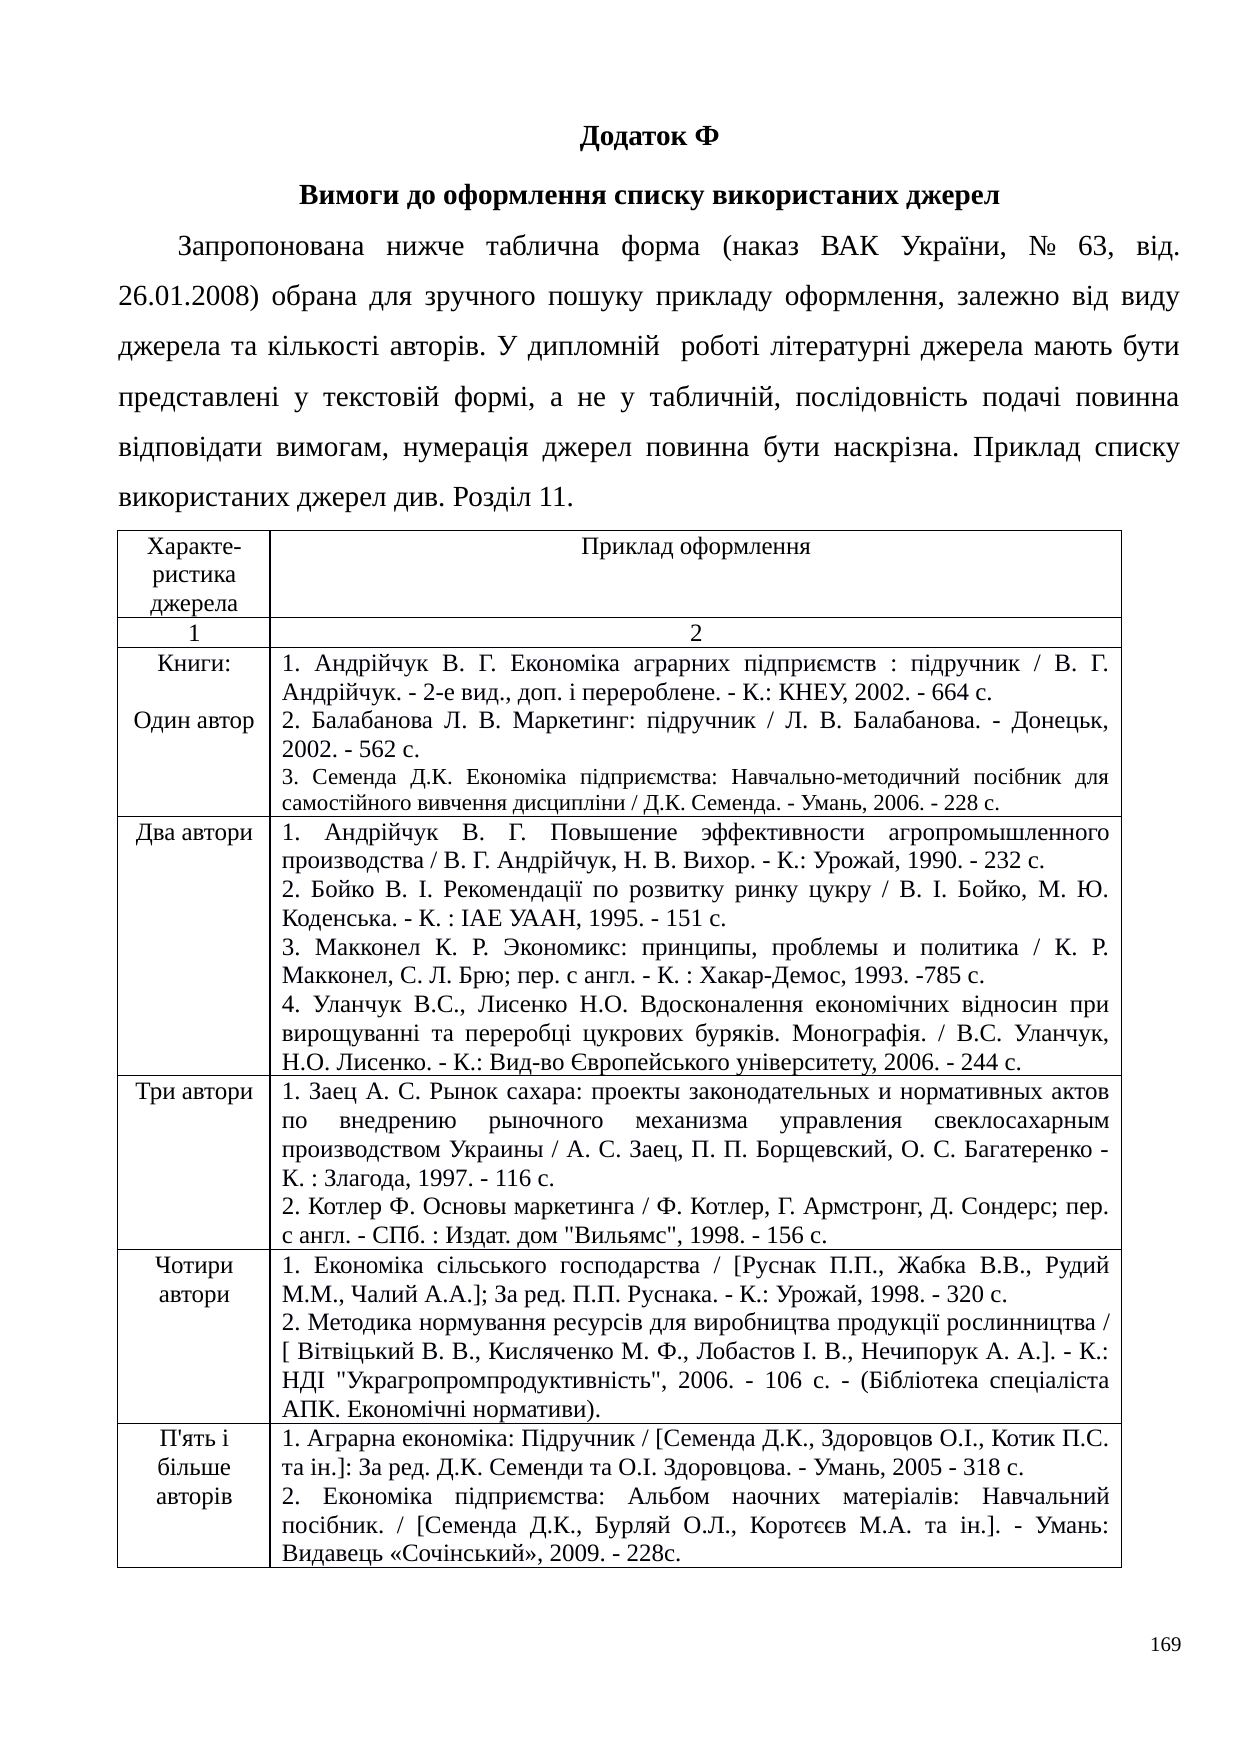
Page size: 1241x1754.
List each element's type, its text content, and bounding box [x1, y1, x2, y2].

table_cell 1 [118, 618, 269, 647]
table_cell 1. Економіка сільського господарства / [Руснак П.П., Жабка В.В., Рудий М.М., Чалий А.А.]; За ред. П.П. Руснака. - К.: Урожай, 1998. - 320 с. 2. Методика нормування ресурсів для виробництва продукції рослинництва / [ Вітвіцький В. В., Кисляченко М. Ф., Лобастов І. В., Нечипорук А. А.]. - К.: НДІ "Украгропромпродуктивність", 2006. - 106 с. - (Бібліотека спеціаліста АПК. Економічні нормативи). [271, 1250, 1121, 1422]
table_cell Книги: Один автор [118, 648, 269, 816]
table_cell 2 [271, 618, 1121, 647]
table_cell 1. Андрійчук В. Г. Економіка аграрних підприємств : підручник / В. Г. Андрійчук. - 2-е вид., доп. і перероблене. - К.: КНЕУ, 2002. - 664 с. 2. Балабанова Л. В. Маркетинг: підручник / Л. В. Балабанова. - Донецьк, 2002. - 562 с. 3. Семенда Д.К. Економіка підприємства: Навчально-методичний посібник для самостійного вивчення дисципліни / Д.К. Семенда. - Умань, 2006. - 228 с. [271, 648, 1121, 816]
table_cell 1. Заец А. С. Рынок сахара: проекты законодательных и нормативных актов по внедрению рыночного механизма управления свеклосахарным производством Украины / А. С. Заец, П. П. Борщевский, О. С. Багатеренко - К. : Злагода, 1997. - 116 с. 2. Котлер Ф. Основы маркетинга / Ф. Котлер, Г. Армстронг, Д. Сондерс; пер. с англ. - СПб. : Издат. дом "Вильямс", 1998. - 156 с. [271, 1076, 1121, 1249]
table_cell 1. Аграрна економіка: Підручник / [Семенда Д.К., Здоровцов О.І., Котик П.С. та ін.]: За ред. Д.К. Семенди та О.І. Здоровцова. - Умань, 2005 - 318 с. 2. Економіка підприємства: Альбом наочних матеріалів: Навчальний посібник. / [Семенда Д.К., Бурляй О.Л., Коротєєв М.А. та ін.]. - Умань: Видавець «Сочінський», 2009. - 228с. [271, 1424, 1121, 1567]
table_cell 1. Андрійчук В. Г. Повышение эффективности агропромышленного производства / В. Г. Андрійчук, Н. В. Вихор. - К.: Урожай, 1990. - 232 с. 2. Бойко В. І. Рекомендації по розвитку ринку цукру / В. І. Бойко, М. Ю. Коденська. - К. : ІАЕ УААН, 1995. - 151 с. 3. Макконел К. Р. Экономикс: принципы, проблемы и политика / К. Р. Макконел, С. Л. Брю; пер. с англ. - К. : Хакар-Демос, 1993. -785 с. 4. Уланчук В.С., Лисенко Н.О. Вдосконалення економічних відносин при вирощуванні та переробці цукрових буряків. Монографія. / В.С. Уланчук, Н.О. Лисенко. - К.: Вид-во Європейського університету, 2006. - 244 с. [271, 817, 1121, 1075]
subtitle Запропонована нижче таблична форма (наказ ВАК України, № 63, від. 26.01.2008) обрана для зручного пошуку прикладу оформлення, залежно від виду джерела та кількості авторів. У дипломній роботі літературні джерела мають бути представлені у текстовій формі, а не у табличній, послідовність подачі повинна відповідати вимогам, нумерація джерел повинна бути наскрізна. Приклад списку використаних джерел див. Розділ 11. [118, 228, 1181, 513]
table_cell Два автори [118, 817, 269, 1075]
text Додаток Ф [118, 118, 1181, 152]
text Вимоги до оформлення списку використаних джерел [118, 177, 1181, 211]
table_cell Чотири автори [118, 1250, 269, 1422]
table_header Приклад оформлення [271, 531, 1121, 617]
table_cell Три автори [118, 1076, 269, 1249]
table_cell П'ять і більше авторів [118, 1424, 269, 1567]
table_header Характе-ристика джерела [118, 531, 269, 617]
